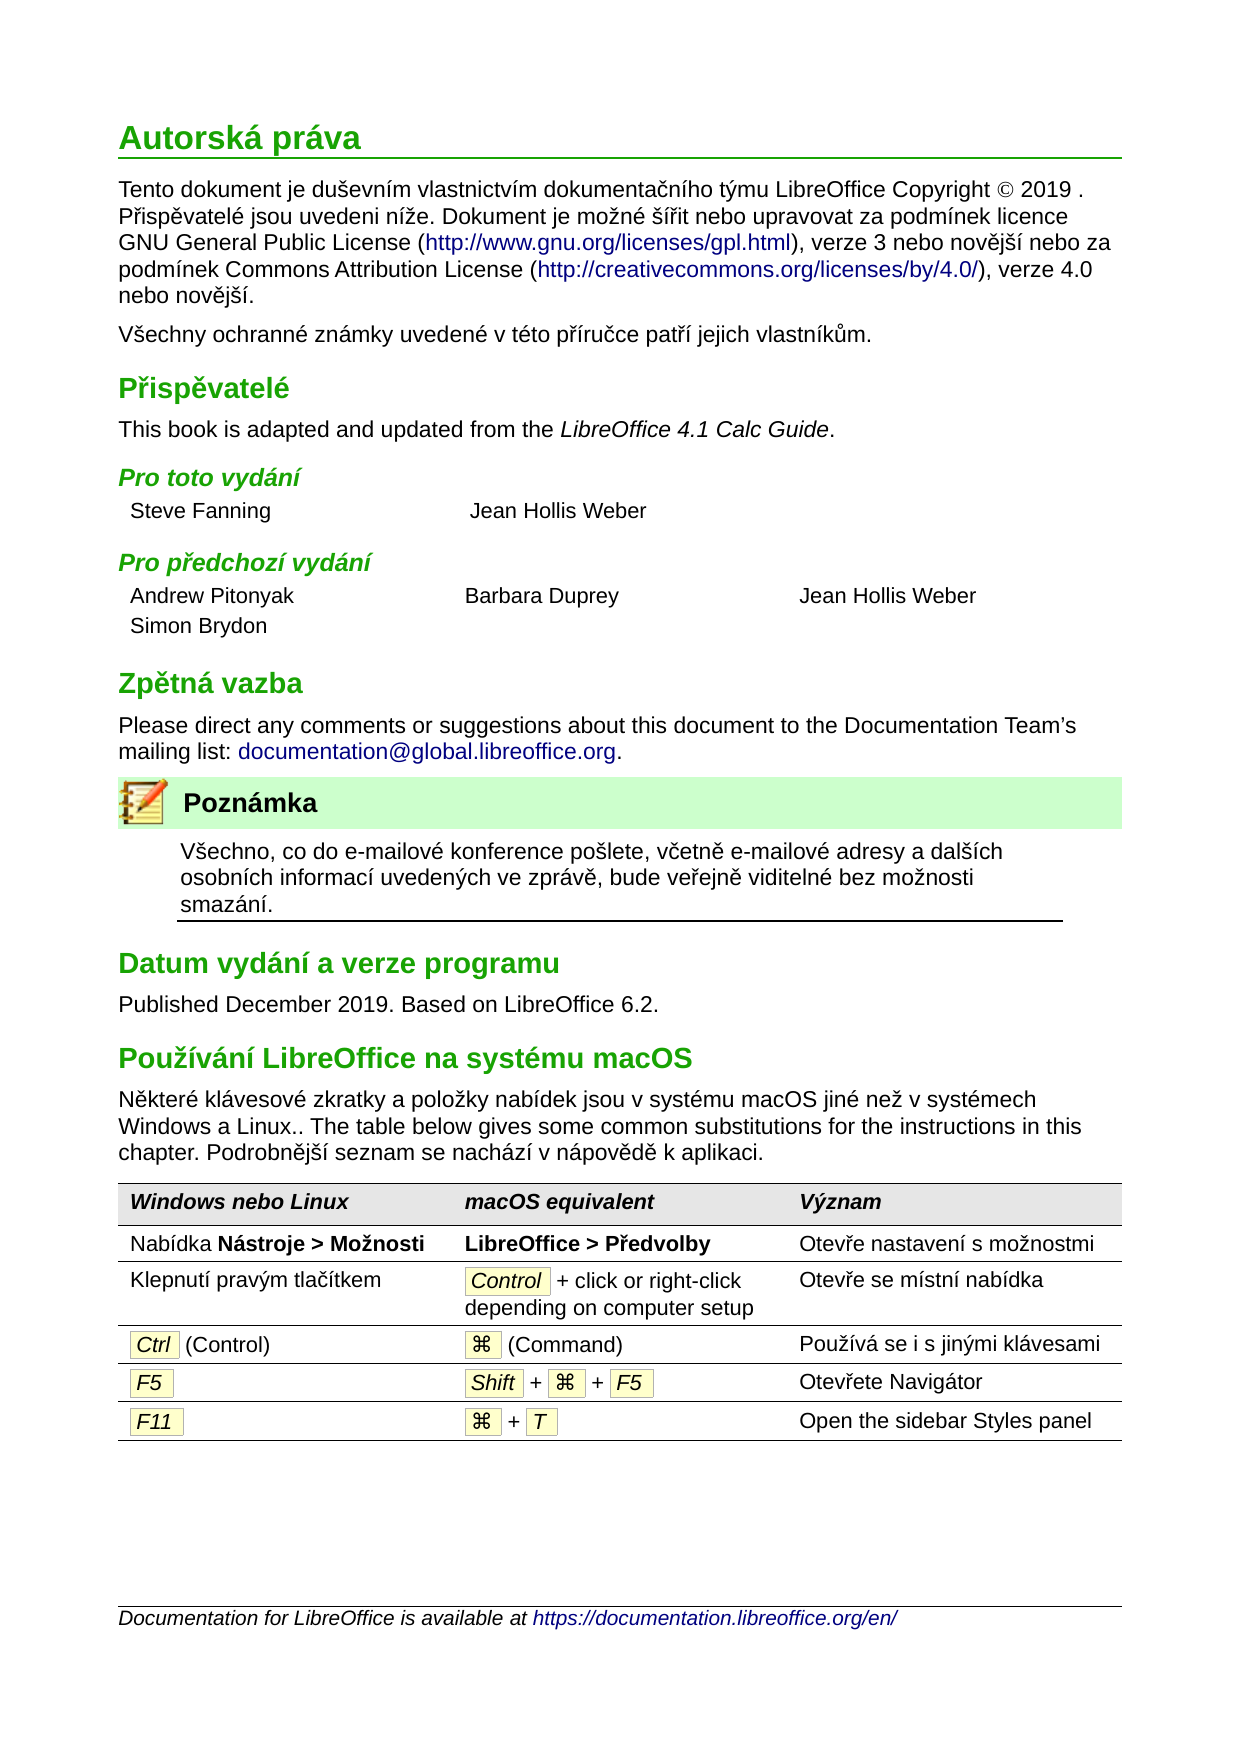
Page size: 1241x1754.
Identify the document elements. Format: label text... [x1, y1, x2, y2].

table_cell [453, 613, 787, 643]
table_header Andrew Pitonyak [118, 583, 453, 613]
subtitle Přispěvatelé [118, 371, 1122, 404]
table_cell F5 [118, 1364, 453, 1401]
text Published December 2019. Based on LibreOffice 6.2. [118, 991, 1122, 1017]
table_header Význam [787, 1184, 1122, 1225]
text Všechno, co do e-mailové konference pošlete, včetně e-mailové adresy a dalších osobních informací uvedených ve zprávě, bude veřejně viditelné bez možnosti smazání. [177, 835, 1063, 920]
table_cell Otevře se místní nabídka [787, 1262, 1122, 1324]
table_cell Shift + ⌘ + F5 [453, 1364, 787, 1401]
subtitle Používání LibreOffice na systému macOS [118, 1041, 1122, 1074]
table_cell [788, 613, 1122, 643]
table_cell Otevře nastavení s možnostmi [787, 1226, 1122, 1261]
text This book is adapted and updated from the LibreOffice 4.1 Calc Guide. [118, 416, 1122, 442]
table_cell ⌘ + T [453, 1402, 787, 1440]
table_header Windows nebo Linux [118, 1184, 453, 1225]
text Všechny ochranné známky uvedené v této příručce patří jejich vlastníkům. [118, 321, 1122, 347]
table_cell Open the sidebar Styles panel [787, 1402, 1122, 1440]
table_cell Ctrl (Control) [118, 1326, 453, 1363]
text Některé klávesové zkratky a položky nabídek jsou v systému macOS jiné než v systémech Windows a Linux.. The table below gives some common substitutions for the instructions in this chapter. Podrobnější seznam se nachází v nápovědě k aplikaci. [118, 1086, 1122, 1165]
table_cell Simon Brydon [118, 613, 453, 643]
subtitle Datum vydání a verze programu [118, 946, 1122, 979]
table_header Jean Hollis Weber [458, 498, 789, 528]
picture [119, 777, 170, 828]
subtitle Poznámka [118, 777, 1122, 829]
text Tento dokument je duševním vlastnictvím dokumentačního týmu LibreOffice Copyright © 2019 . Přispěvatelé jsou uvedeni níže. Dokument je možné šířit nebo upravovat za podmínek licence GNU General Public License (http://www.gnu.org/licenses/gpl.html), verze 3 nebo novější nebo za podmínek Commons Attribution License (http://creativecommons.org/licenses/by/4.0/), verze 4.0 nebo novější. [118, 176, 1122, 308]
table_cell F11 [118, 1402, 453, 1440]
table_cell Nabídka Nástroje > Možnosti [118, 1226, 453, 1261]
table_header Jean Hollis Weber [788, 583, 1122, 613]
table_cell LibreOffice > Předvolby [453, 1226, 787, 1261]
subtitle Pro předchozí vydání [118, 548, 1122, 577]
table_cell Používá se i s jinými klávesami [787, 1326, 1122, 1363]
subtitle Pro toto vydání [118, 463, 1122, 492]
table_header macOS equivalent [453, 1184, 787, 1225]
subtitle Autorská práva [118, 118, 1122, 157]
table_cell ⌘ (Command) [453, 1326, 787, 1363]
subtitle Zpětná vazba [118, 666, 1122, 700]
table_cell Control + click or right-click depending on computer setup [453, 1262, 787, 1324]
table_header Steve Fanning [118, 498, 458, 528]
table_header Barbara Duprey [453, 583, 787, 613]
table_cell Klepnutí pravým tlačítkem [118, 1262, 453, 1324]
text Please direct any comments or suggestions about this document to the Documentation Team’s mailing list: documentation@global.libreoffice.org. [118, 712, 1122, 764]
table_cell Otevřete Navigátor [787, 1364, 1122, 1401]
table_header [789, 498, 1122, 528]
